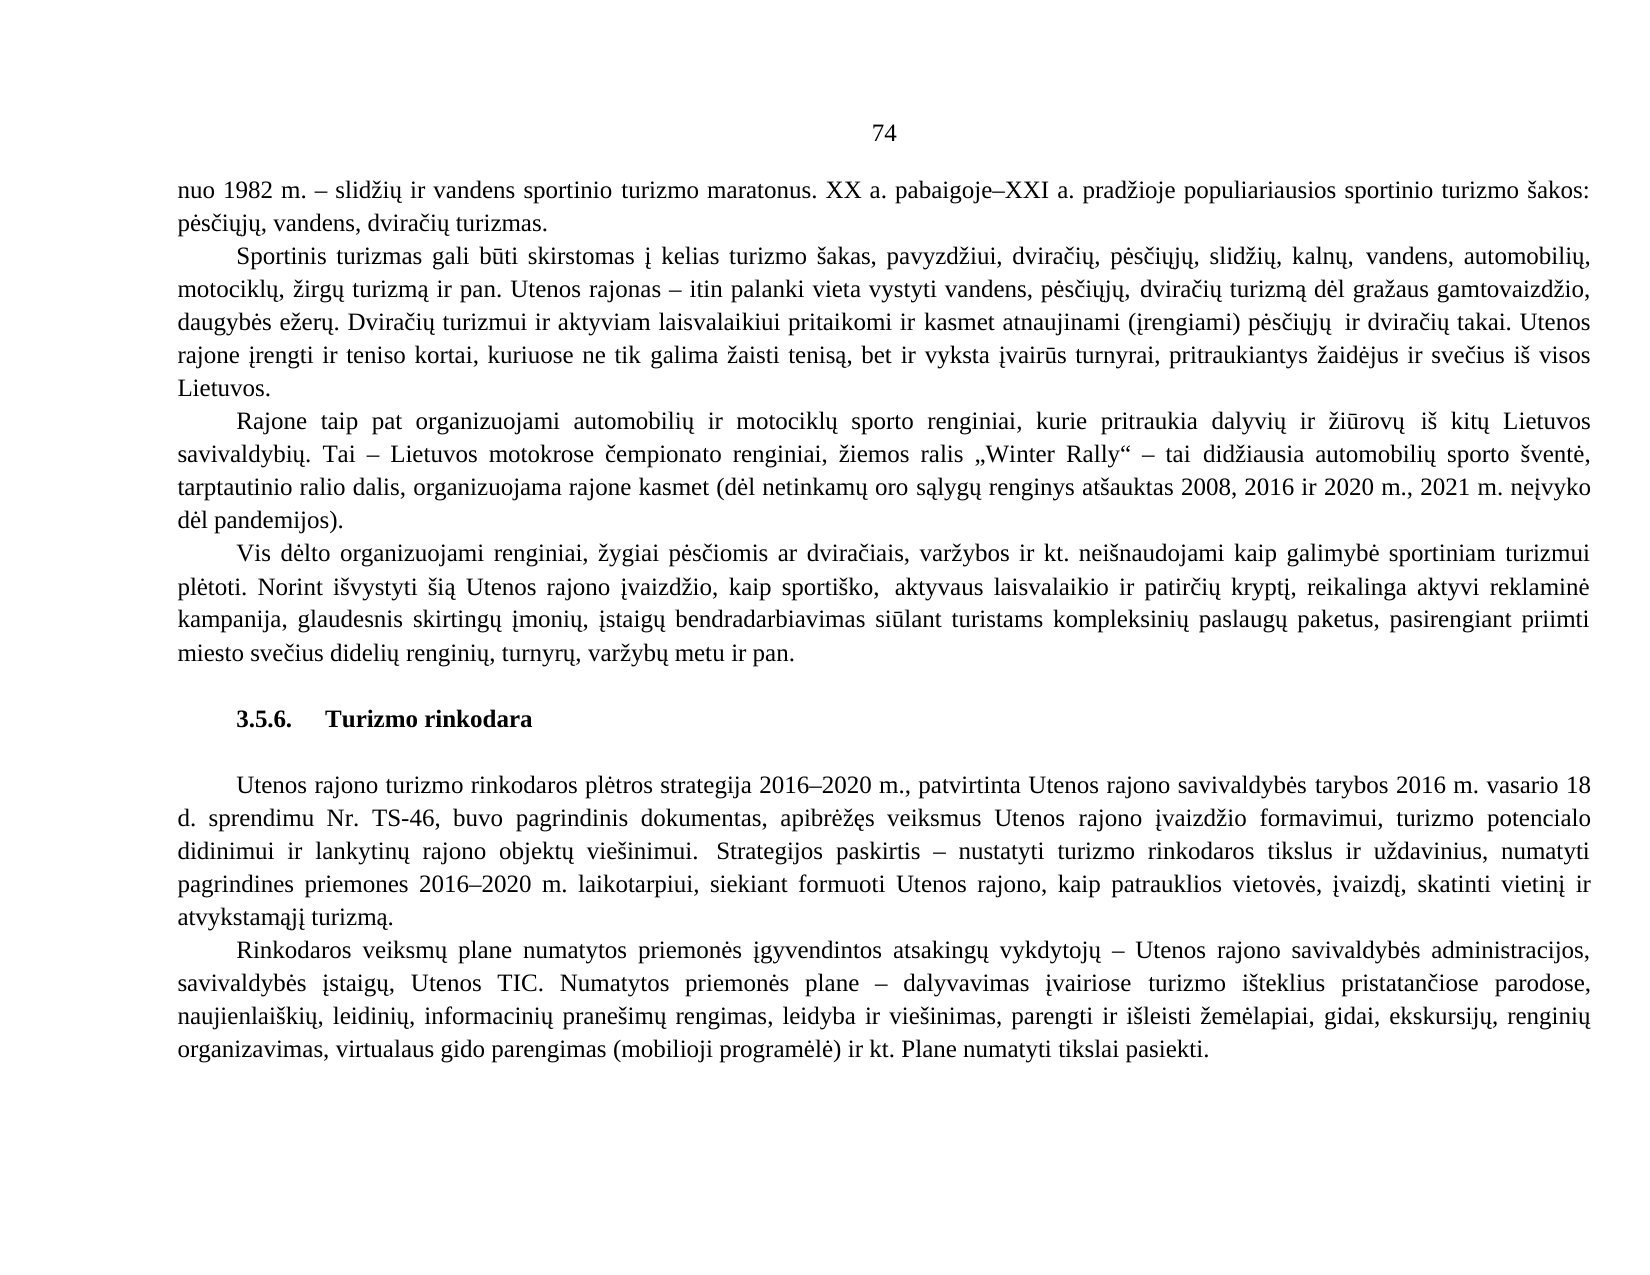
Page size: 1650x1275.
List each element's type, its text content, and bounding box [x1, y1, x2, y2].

subtitle 3.5.6. Turizmo rinkodara [177, 704, 1591, 732]
text Sportinis turizmas gali būti skirstomas į kelias turizmo šakas, pavyzdžiui, dviračių, pėsčiųjų, slidžių, kalnų, vandens, automobilių, motociklų, žirgų turizmą ir pan. Utenos rajonas – itin palanki vieta vystyti vandens, pėsčiųjų, dviračių turizmą dėl gražaus gamtovaizdžio, daugybės ežerų. Dviračių turizmui ir aktyviam laisvalaikiui pritaikomi ir kasmet atnaujinami (įrengiami) pėsčiųjų ir dviračių takai. Utenos rajone įrengti ir teniso kortai, kuriuose ne tik galima žaisti tenisą, bet ir vyksta įvairūs turnyrai, pritraukiantys žaidėjus ir svečius iš visos Lietuvos. [177, 241, 1591, 402]
text Utenos rajono turizmo rinkodaros plėtros strategija 2016–2020 m., patvirtinta Utenos rajono savivaldybės tarybos 2016 m. vasario 18 d. sprendimu Nr. TS-46, buvo pagrindinis dokumentas, apibrėžęs veiksmus Utenos rajono įvaizdžio formavimui, turizmo potencialo didinimui ir lankytinų rajono objektų viešinimui. Strategijos paskirtis – nustatyti turizmo rinkodaros tikslus ir uždavinius, numatyti pagrindines priemones 2016–2020 m. laikotarpiui, siekiant formuoti Utenos rajono, kaip patrauklios vietovės, įvaizdį, skatinti vietinį ir atvykstamąjį turizmą. [177, 770, 1591, 931]
text nuo 1982 m. – slidžių ir vandens sportinio turizmo maratonus. XX a. pabaigoje–XXI a. pradžioje populiariausios sportinio turizmo šakos: pėsčiųjų, vandens, dviračių turizmas. [177, 175, 1591, 237]
text Rinkodaros veiksmų plane numatytos priemonės įgyvendintos atsakingų vykdytojų – Utenos rajono savivaldybės administracijos, savivaldybės įstaigų, Utenos TIC. Numatytos priemonės plane – dalyvavimas įvairiose turizmo išteklius pristatančiose parodose, naujienlaiškių, leidinių, informacinių pranešimų rengimas, leidyba ir viešinimas, parengti ir išleisti žemėlapiai, gidai, ekskursijų, renginių organizavimas, virtualaus gido parengimas (mobilioji programėlė) ir kt. Plane numatyti tikslai pasiekti. [177, 935, 1591, 1063]
text Rajone taip pat organizuojami automobilių ir motociklų sporto renginiai, kurie pritraukia dalyvių ir žiūrovų iš kitų Lietuvos savivaldybių. Tai – Lietuvos motokrose čempionato renginiai, žiemos ralis „Winter Rally“ – tai didžiausia automobilių sporto šventė, tarptautinio ralio dalis, organizuojama rajone kasmet (dėl netinkamų oro sąlygų renginys atšauktas 2008, 2016 ir 2020 m., 2021 m. neįvyko dėl pandemijos). [177, 406, 1591, 534]
text Vis dėlto organizuojami renginiai, žygiai pėsčiomis ar dviračiais, varžybos ir kt. neišnaudojami kaip galimybė sportiniam turizmui plėtoti. Norint išvystyti šią Utenos rajono įvaizdžio, kaip sportiško, aktyvaus laisvalaikio ir patirčių kryptį, reikalinga aktyvi reklaminė kampanija, glaudesnis skirtingų įmonių, įstaigų bendradarbiavimas siūlant turistams kompleksinių paslaugų paketus, pasirengiant priimti miesto svečius didelių renginių, turnyrų, varžybų metu ir pan. [177, 538, 1591, 666]
